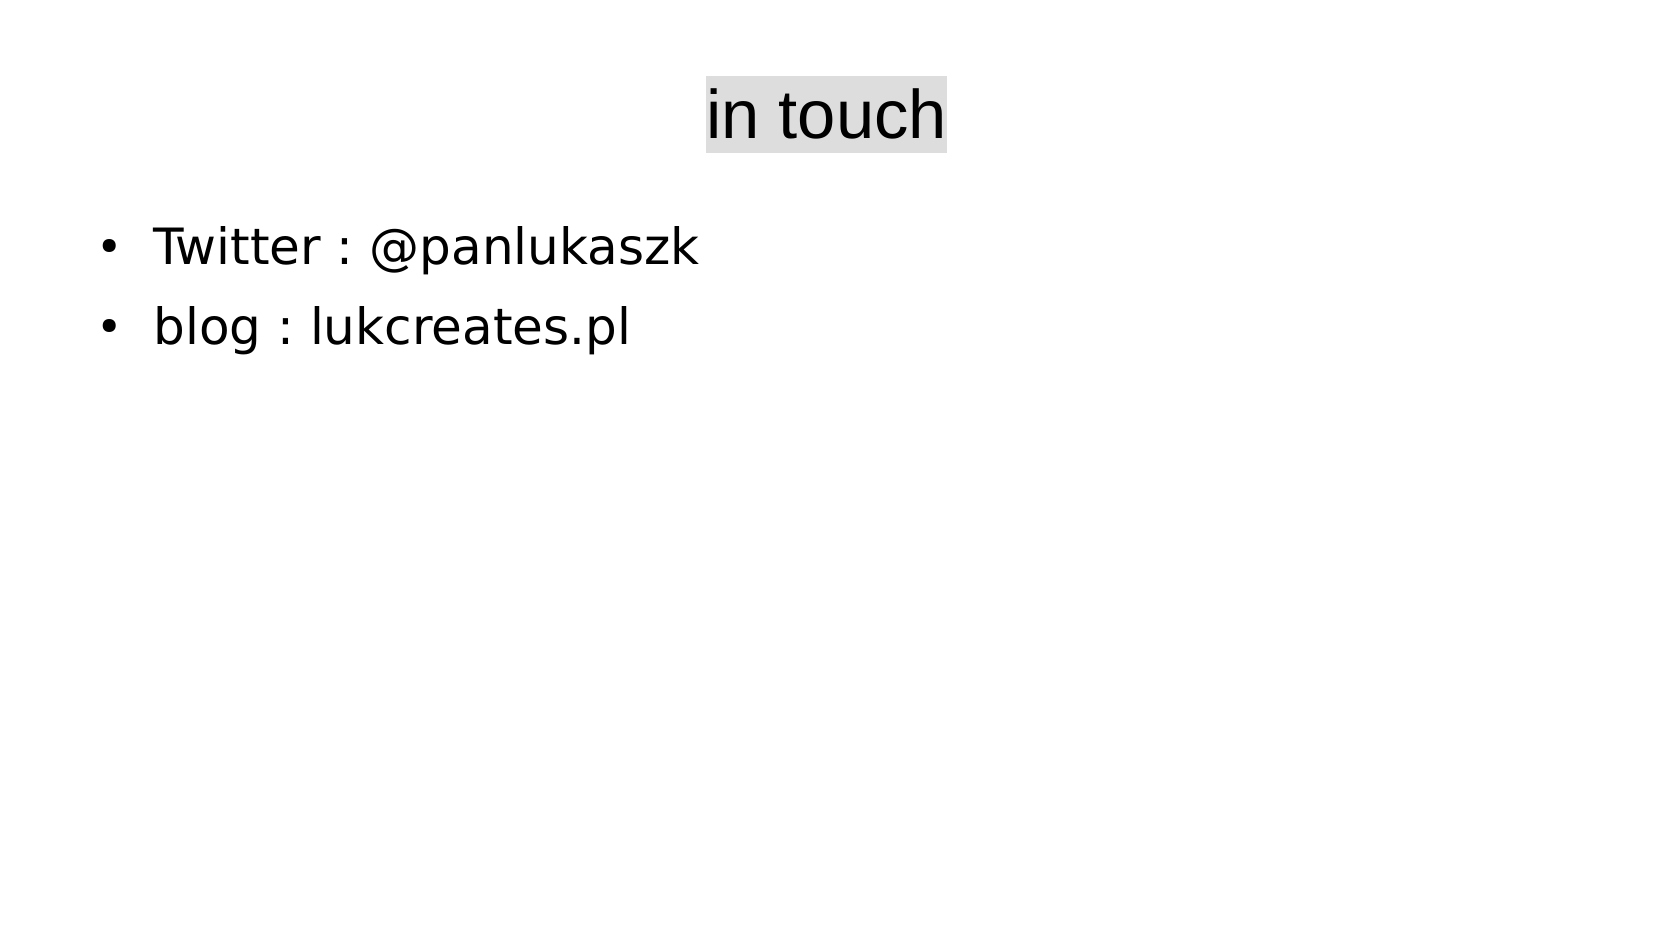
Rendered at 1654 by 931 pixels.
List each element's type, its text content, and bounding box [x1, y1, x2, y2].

title in touch [82, 37, 1571, 193]
list Twitter : @panlukaszk blog : lukcreates.pl [82, 217, 1571, 758]
